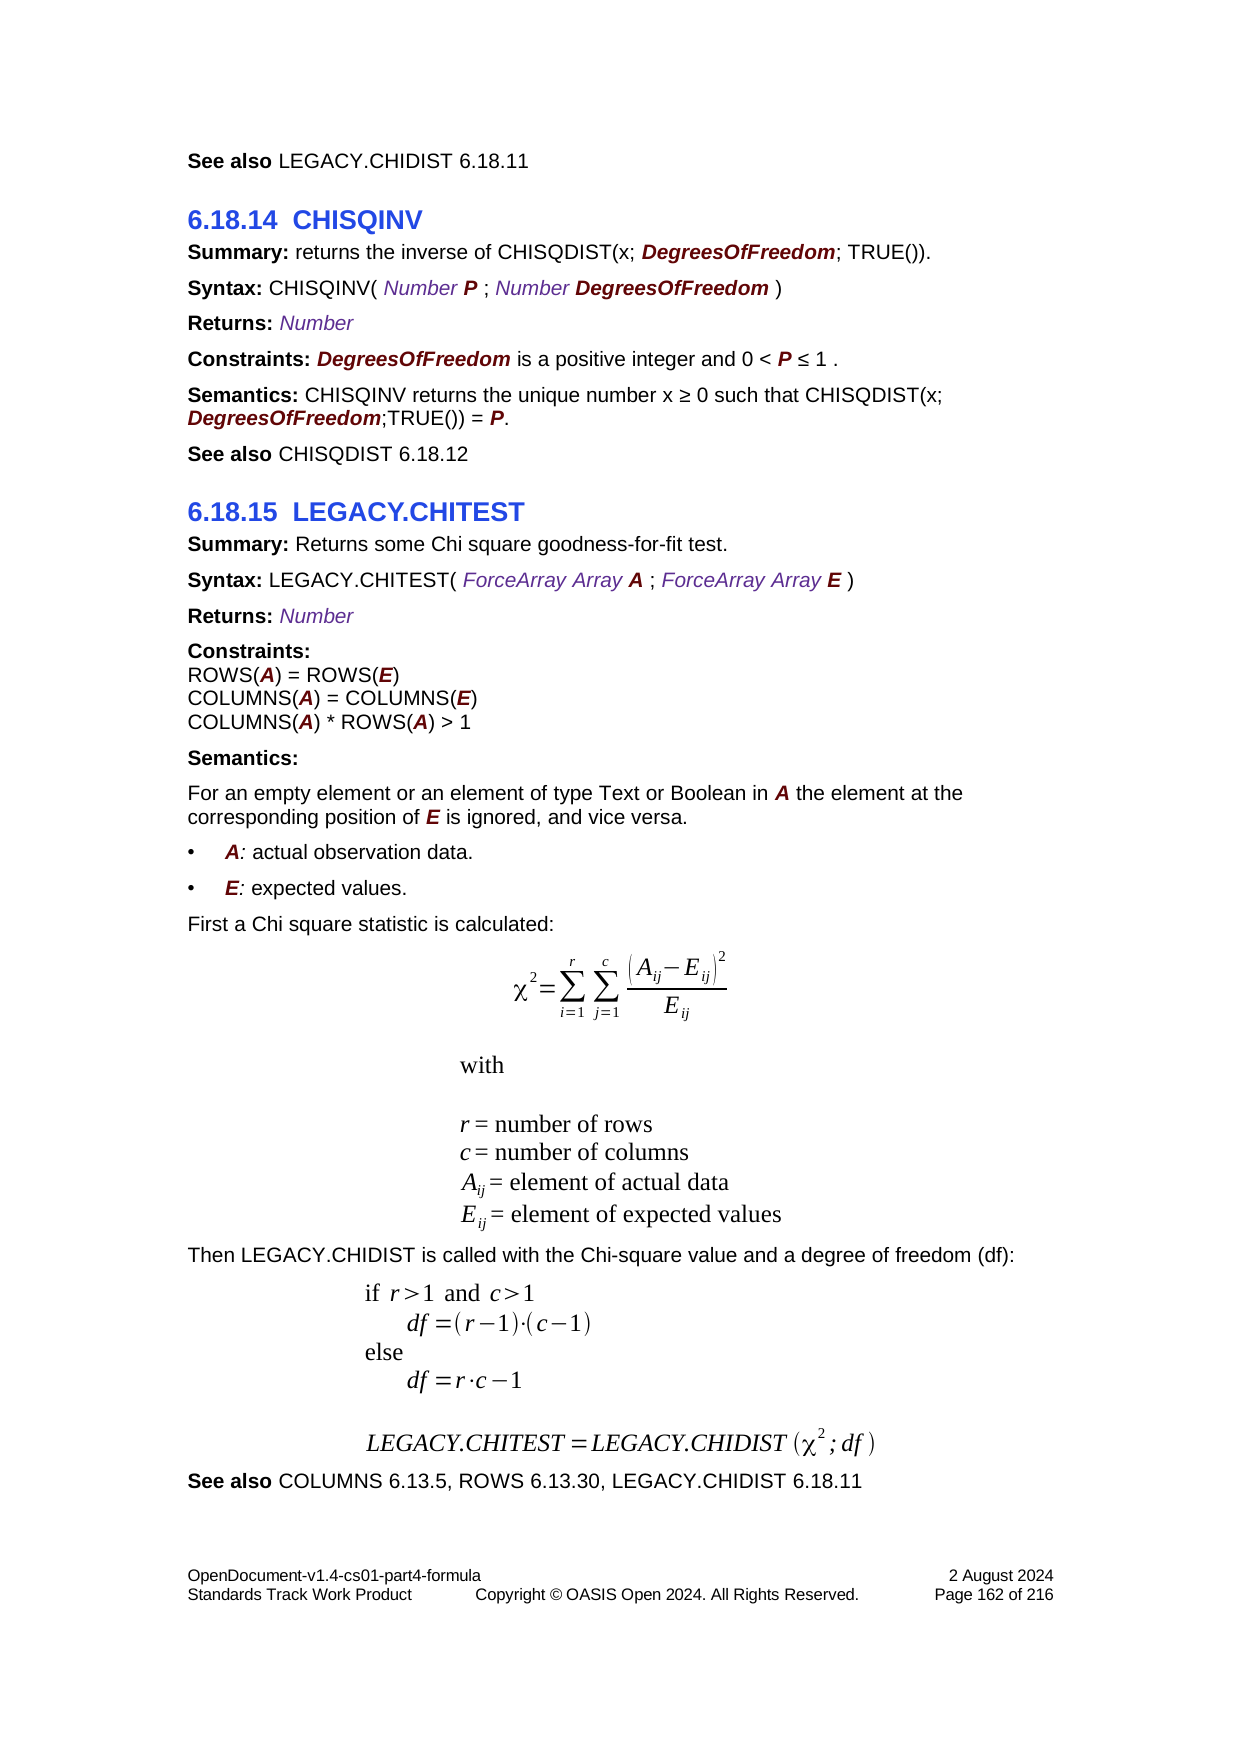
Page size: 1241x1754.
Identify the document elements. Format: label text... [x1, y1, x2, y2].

text Semantics: [187, 746, 1053, 769]
text Returns: Number [187, 312, 1053, 335]
subtitle LEGACY.CHITEST [187, 497, 1053, 527]
text See also LEGACY.CHIDIST 6.18.11 [187, 150, 1053, 173]
text Then LEGACY.CHIDIST is called with the Chi-square value and a degree of freedom (df): [187, 1244, 1053, 1267]
list A: actual observation data. [187, 841, 1053, 864]
text Summary: returns the inverse of CHISQDIST(x; DegreesOfFreedom; TRUE()). [187, 241, 1053, 264]
list E: expected values. [187, 876, 1053, 900]
subtitle CHISQINV [187, 204, 1053, 234]
text Semantics: CHISQINV returns the unique number x ≥ 0 such that CHISQDIST(x; DegreesOfFreedom;TRUE()) = P. [187, 383, 1053, 430]
text First a Chi square statistic is calculated: [187, 912, 1053, 936]
text For an empty element or an element of type Text or Boolean in A the element at the corresponding position of E is ignored, and vice versa. [187, 782, 1053, 829]
text Constraints: ROWS(A) = ROWS(E) COLUMNS(A) = COLUMNS(E) COLUMNS(A) * ROWS(A) > 1 [187, 640, 1053, 734]
text Summary: Returns some Chi square goodness-for-fit test. [187, 533, 1053, 556]
text See also CHISQDIST 6.18.12 [187, 442, 1053, 466]
text Returns: Number [187, 604, 1053, 628]
text Constraints: DegreesOfFreedom is a positive integer and 0 < P ≤ 1 . [187, 347, 1053, 371]
text See also COLUMNS 6.13.5, ROWS 6.13.30, LEGACY.CHIDIST 6.18.11 [187, 1469, 1053, 1493]
text Syntax: CHISQINV( Number P ; Number DegreesOfFreedom ) [187, 276, 1053, 300]
text Syntax: LEGACY.CHITEST( ForceArray Array A ; ForceArray Array E ) [187, 568, 1053, 592]
